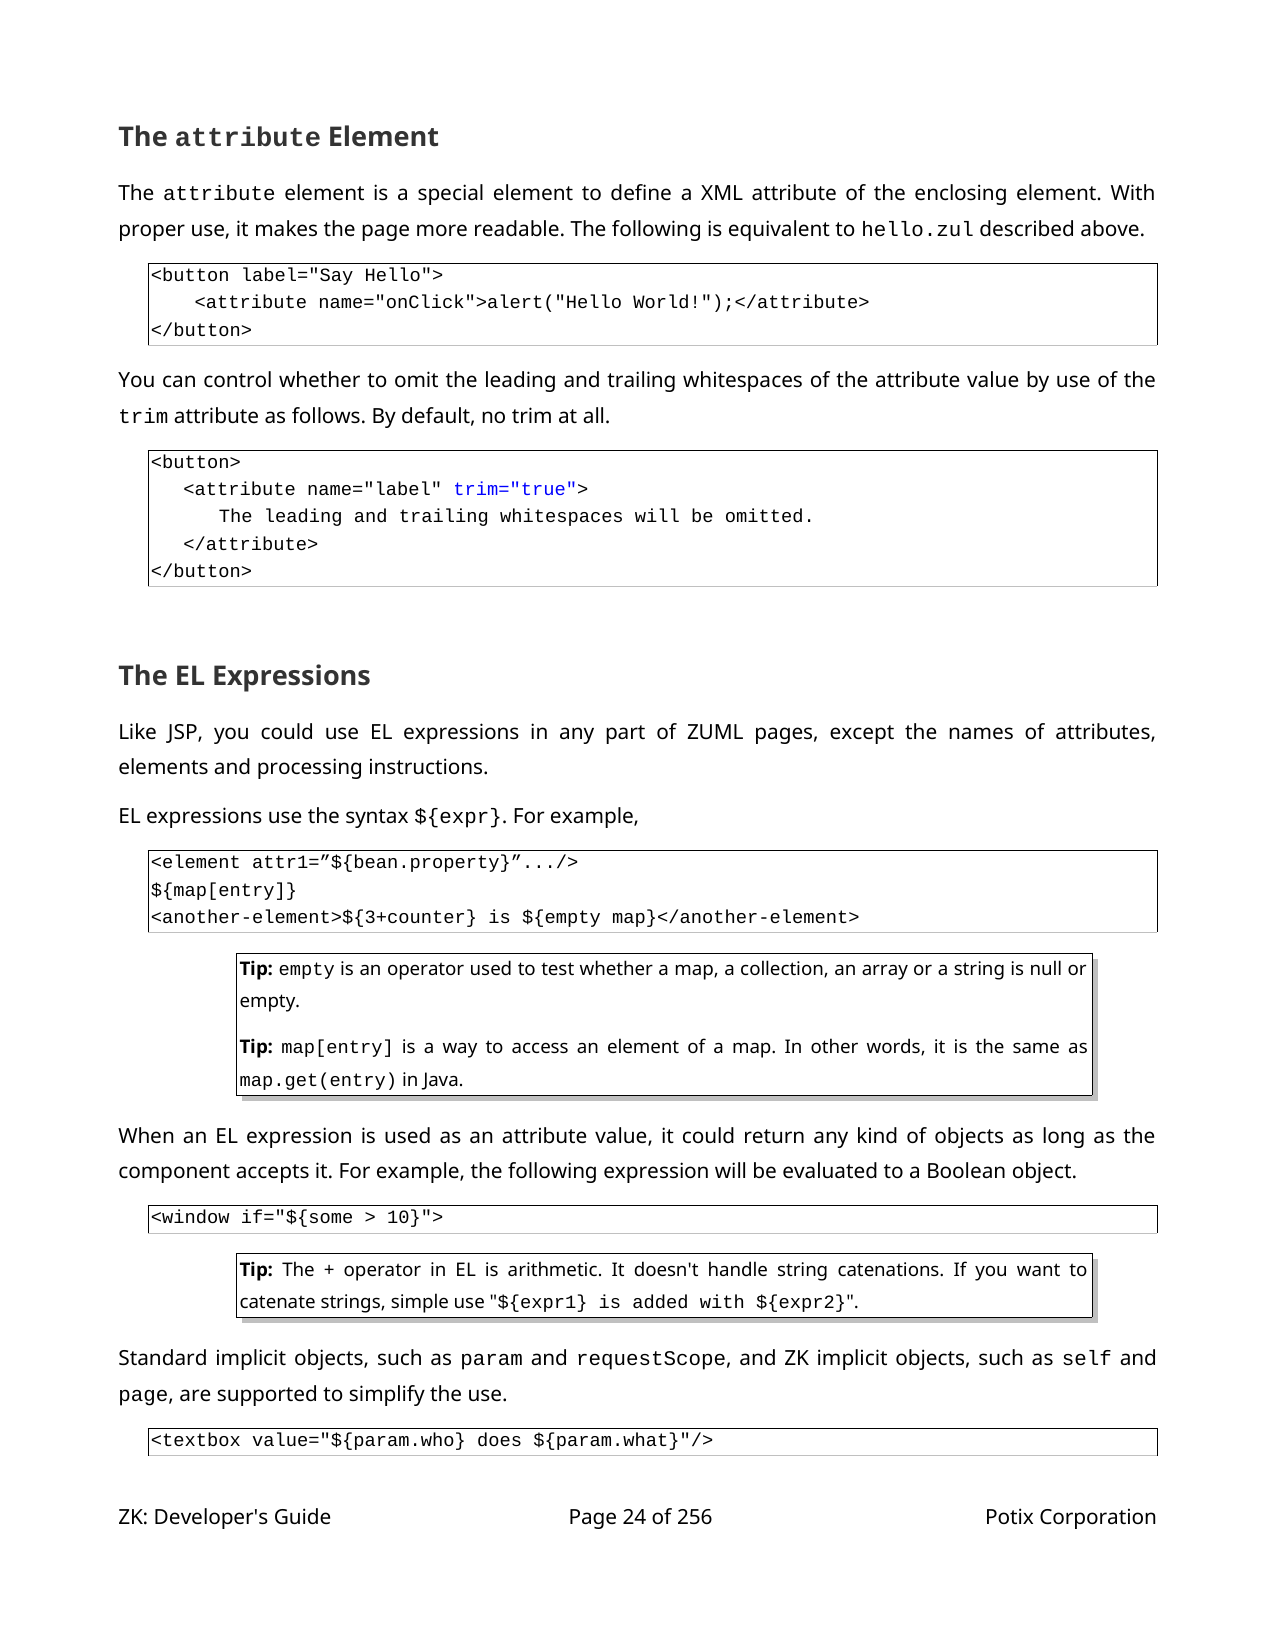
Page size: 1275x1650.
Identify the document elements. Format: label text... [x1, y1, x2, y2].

text Standard implicit objects, such as param and requestScope, and ZK implicit objects, such as self and page, are supported to simplify the use. [118, 1343, 1157, 1408]
text <button> [149, 451, 1157, 474]
text </button> [149, 318, 1157, 345]
text <button label="Say Hello"> [149, 264, 1157, 287]
text <attribute name="onClick">alert("Hello World!");</attribute> [149, 290, 1157, 315]
text <window if="${some > 10}"> [149, 1206, 1157, 1233]
subtitle The EL Expressions [118, 657, 1157, 693]
text <another-element>${3+counter} is ${empty map}</another-element> [149, 905, 1157, 932]
text ${map[entry]} [149, 878, 1157, 902]
text <element attr1=”${bean.property}”.../> [149, 851, 1157, 875]
text </attribute> [149, 531, 1157, 556]
subtitle The attribute Element [118, 118, 1157, 155]
text Tip: empty is an operator used to test whether a map, a collection, an array or a string is null or empty. [237, 954, 1092, 1013]
text When an EL expression is used as an attribute value, it could return any kind of objects as long as the component accepts it. For example, the following expression will be evaluated to a Boolean object. [118, 1121, 1157, 1185]
text You can control whether to omit the leading and trailing whitespaces of the attribute value by use of the trim attribute as follows. By default, no trim at all. [118, 366, 1157, 429]
text <attribute name="label" trim="true"> [149, 477, 1157, 501]
text The leading and trailing whitespaces will be omitted. [149, 504, 1157, 528]
text Tip: The + operator in EL is arithmetic. It doesn't handle string catenations. If you want to catenate strings, simple use "${expr1} is added with ${expr2}". [237, 1254, 1092, 1317]
text Tip: map[entry] is a way to access an element of a map. In other words, it is the same as map.get(entry) in Java. [237, 1031, 1092, 1095]
text EL expressions use the syntax ${expr}. For example, [118, 801, 1157, 830]
text The attribute element is a special element to define a XML attribute of the enclosing element. With proper use, it makes the page more readable. The following is equivalent to hello.zul described above. [118, 178, 1157, 243]
text </button> [149, 559, 1157, 586]
text <textbox value="${param.who} does ${param.what}"/> [149, 1429, 1157, 1455]
text Like JSP, you could use EL expressions in any part of ZUML pages, except the names of attributes, elements and processing instructions. [118, 717, 1157, 781]
